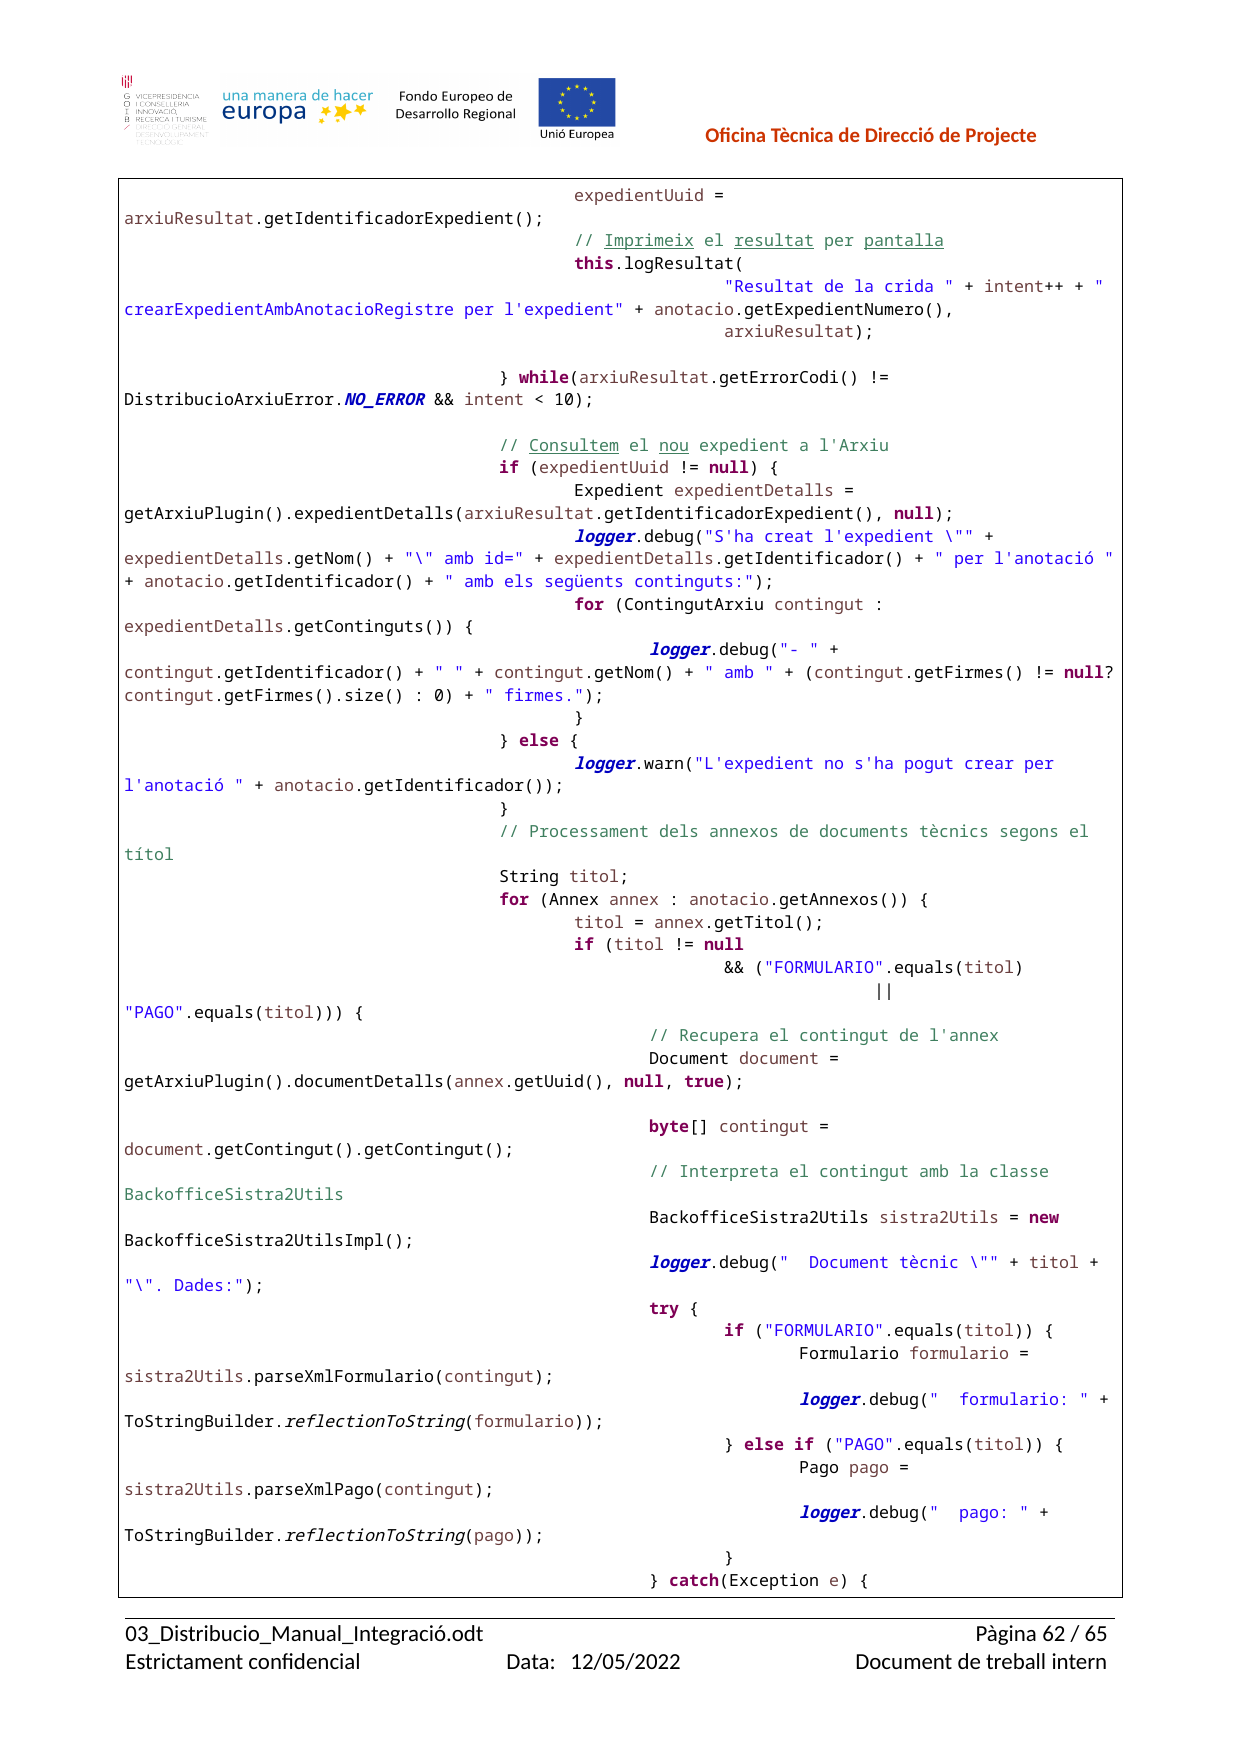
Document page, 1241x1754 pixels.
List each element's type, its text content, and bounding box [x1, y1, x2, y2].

table_header expedientUuid = arxiuResultat.getIdentificadorExpedient(); // Imprimeix el resultat per pantalla this.logResultat( "Resultat de la crida " + intent++ + " crearExpedientAmbAnotacioRegistre per l'expedient" + anotacio.getExpedientNumero(), arxiuResultat); } while(arxiuResultat.getErrorCodi() != DistribucioArxiuError.NO_ERROR && intent < 10); // Consultem el nou expedient a l'Arxiu if (expedientUuid != null) { Expedient expedientDetalls = getArxiuPlugin().expedientDetalls(arxiuResultat.getIdentificadorExpedient(), null); logger.debug("S'ha creat l'expedient \"" + expedientDetalls.getNom() + "\" amb id=" + expedientDetalls.getIdentificador() + " per l'anotació " + anotacio.getIdentificador() + " amb els següents continguts:"); for (ContingutArxiu contingut : expedientDetalls.getContinguts()) { logger.debug("- " + contingut.getIdentificador() + " " + contingut.getNom() + " amb " + (contingut.getFirmes() != null? contingut.getFirmes().size() : 0) + " firmes."); } } else { logger.warn("L'expedient no s'ha pogut crear per l'anotació " + anotacio.getIdentificador()); } // Processament dels annexos de documents tècnics segons el títol String titol; for (Annex annex : anotacio.getAnnexos()) { titol = annex.getTitol(); if (titol != null && ("FORMULARIO".equals(titol) || "PAGO".equals(titol))) { // Recupera el contingut de l'annex Document document = getArxiuPlugin().documentDetalls(annex.getUuid(), null, true); byte[] contingut = document.getContingut().getContingut(); // Interpreta el contingut amb la classe BackofficeSistra2Utils BackofficeSistra2Utils sistra2Utils = new BackofficeSistra2UtilsImpl(); logger.debug(" Document tècnic \"" + titol + "\". Dades:"); try { if ("FORMULARIO".equals(titol)) { Formulario formulario = sistra2Utils.parseXmlFormulario(contingut); logger.debug(" formulario: " + ToStringBuilder.reflectionToString(formulario)); } else if ("PAGO".equals(titol)) { Pago pago = sistra2Utils.parseXmlPago(contingut); logger.debug(" pago: " + ToStringBuilder.reflectionToString(pago)); } } catch(Exception e) { [119, 179, 1122, 1597]
picture [118, 73, 213, 147]
picture [219, 73, 621, 147]
